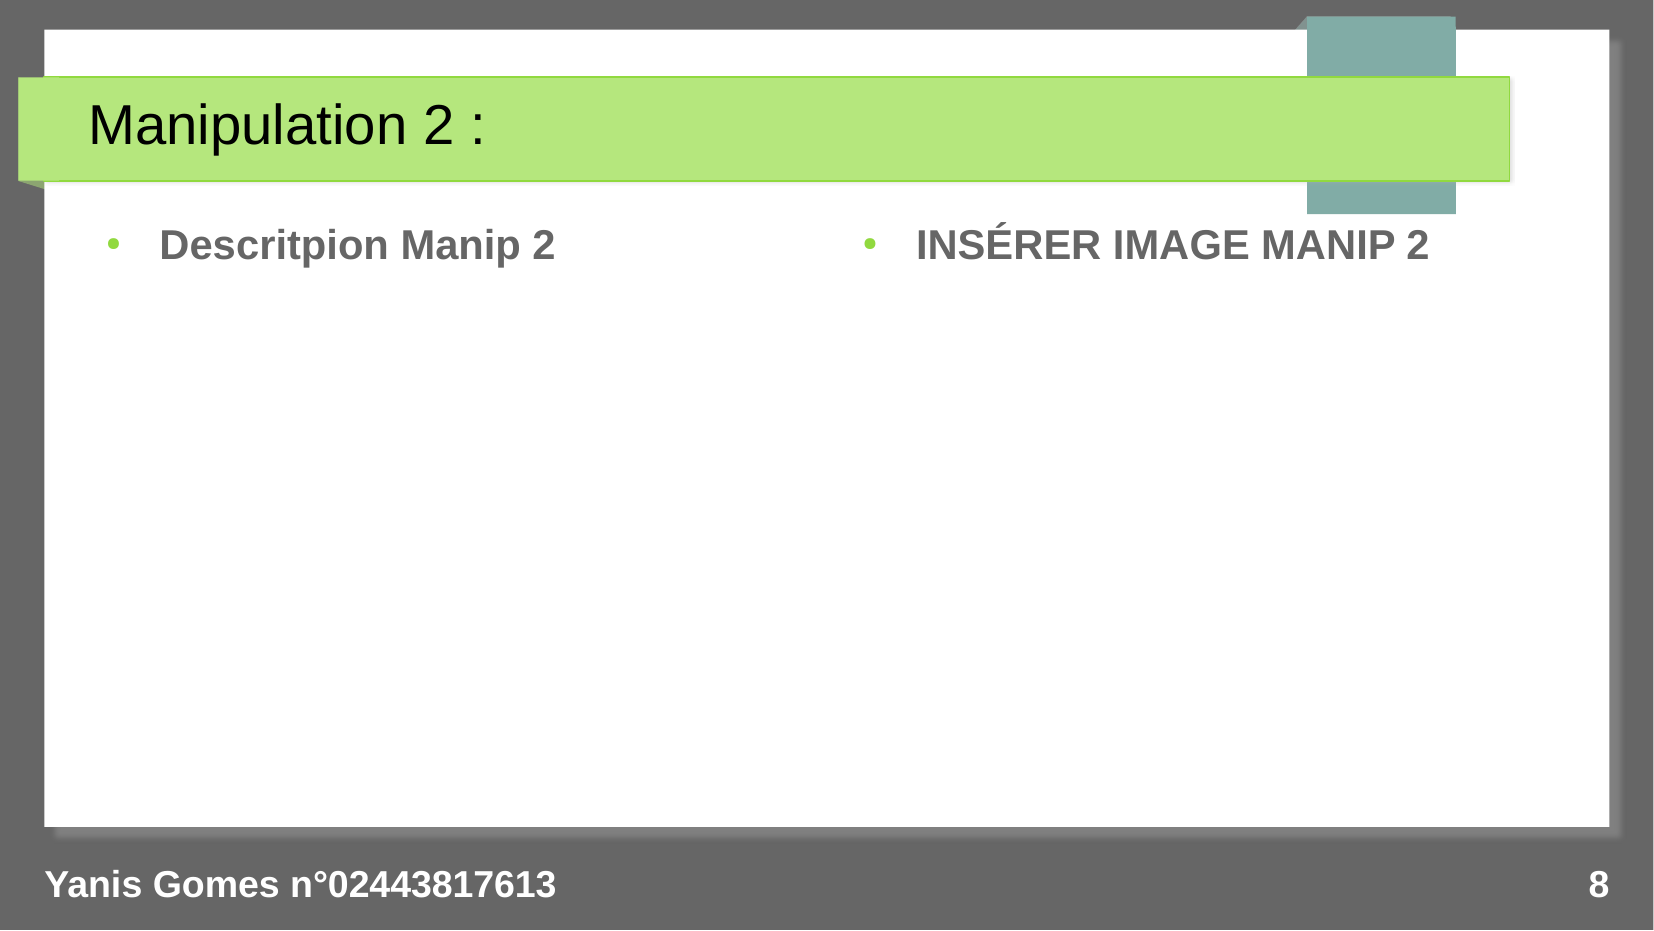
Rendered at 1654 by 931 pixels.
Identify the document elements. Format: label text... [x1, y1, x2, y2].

list Descritpion Manip 2 [88, 221, 809, 813]
title Manipulation 2 : [88, 73, 1506, 178]
list INSÉRER IMAGE MANIP 2 [845, 221, 1566, 813]
text_box [974, 856, 1625, 916]
text_box Yanis Gomes n°02443817613 [29, 856, 680, 916]
